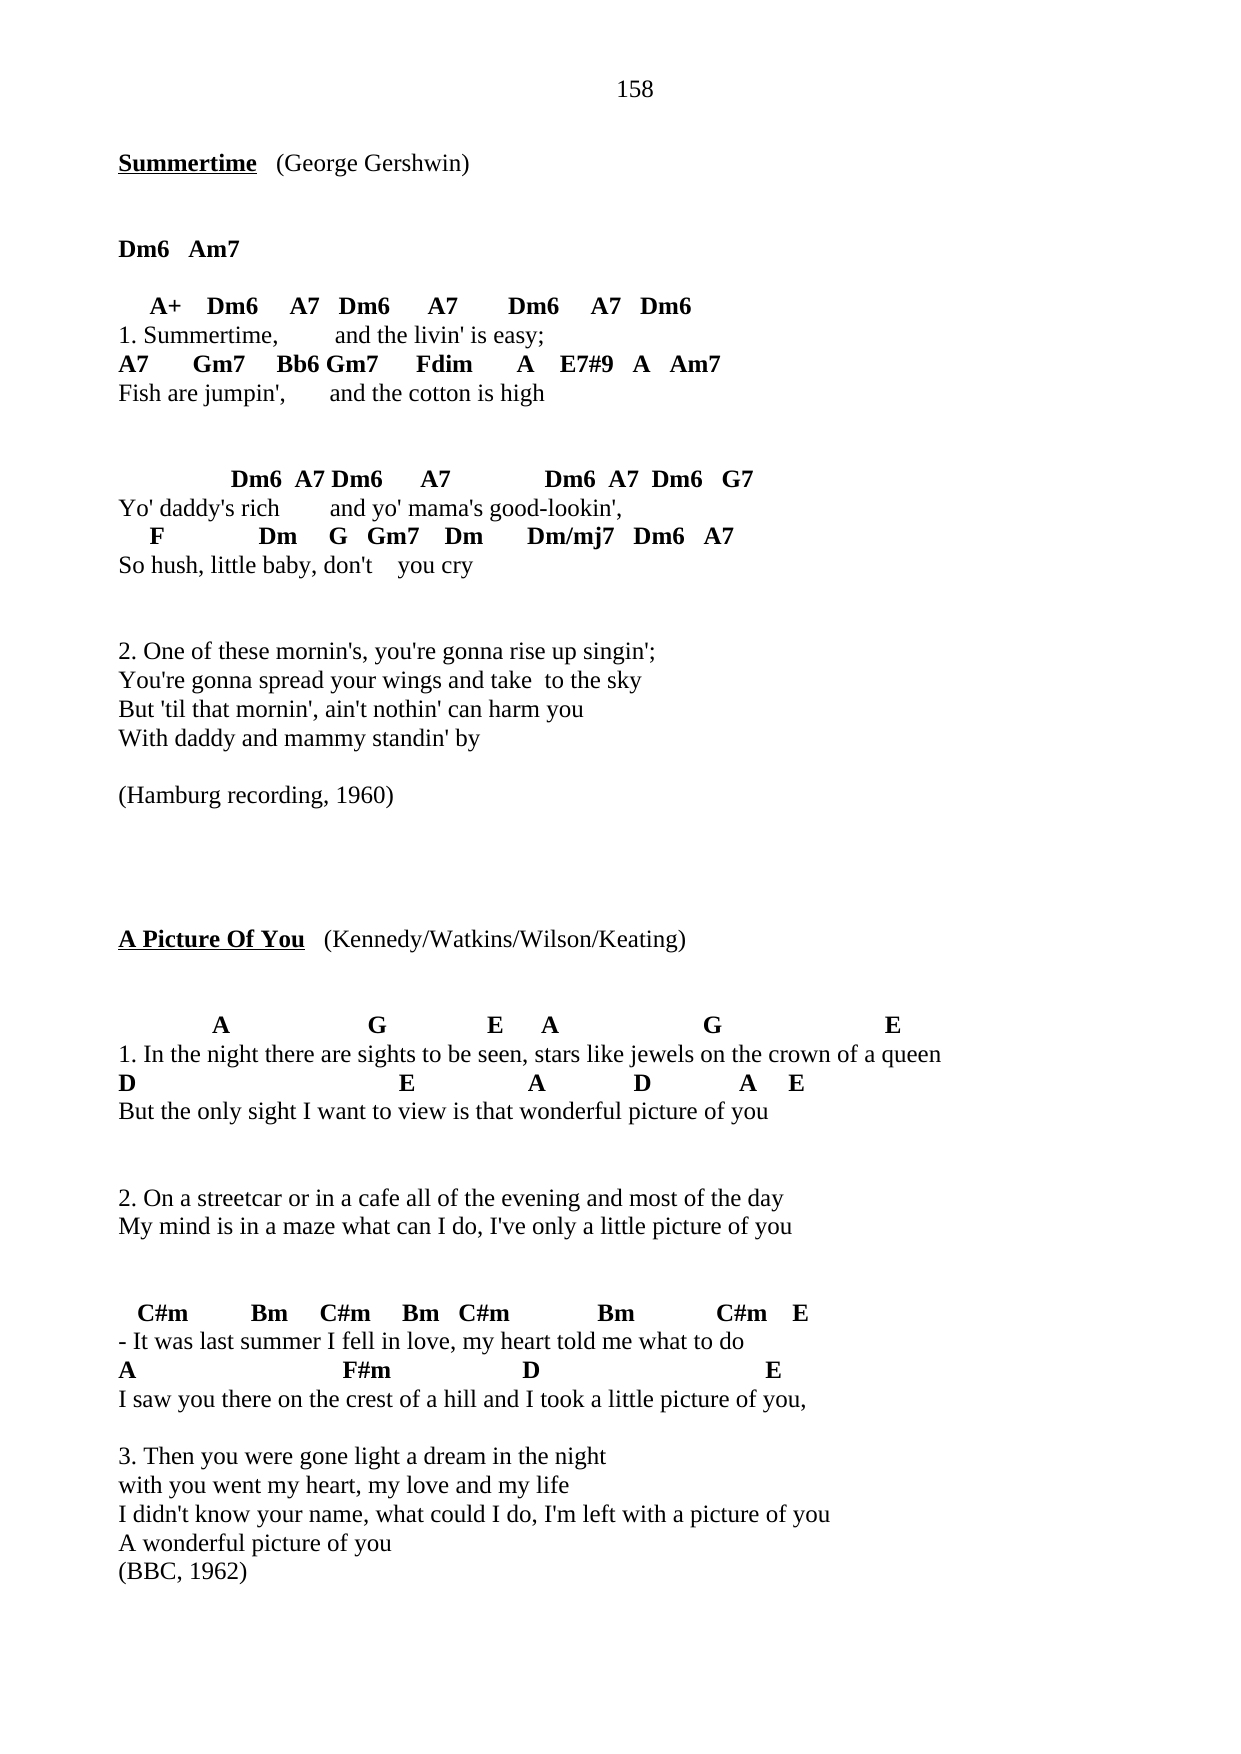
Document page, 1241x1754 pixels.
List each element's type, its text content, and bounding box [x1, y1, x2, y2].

text 2. On a streetcar or in a cafe all of the evening and most of the day My mind is in a maze what can I do, I've only a little picture of you [118, 1125, 1152, 1240]
text Dm6 Am7 [118, 234, 1152, 263]
text A+ Dm6 A7 Dm6 A7 Dm6 A7 Dm6 [118, 291, 1152, 320]
text Summertime (George Gershwin) [118, 148, 1152, 176]
text Yo' daddy's rich and yo' mama's good-lookin', [118, 493, 1152, 521]
text 3. Then you were gone light a dream in the night with you went my heart, my love and my life I didn't know your name, what could I do, I'm left with a picture of you A wonderful picture of you [118, 1413, 1152, 1556]
text F Dm G Gm7 Dm Dm/mj7 Dm6 A7 [118, 521, 1152, 550]
text 1. In the night there are sights to be seen, stars like jewels on the crown of a queen D E A D A E But the only sight I want to view is that wonderful picture of you [118, 1039, 1152, 1125]
text A G E A G E [118, 1010, 1152, 1039]
text (BBC, 1962) [118, 1556, 1152, 1585]
text With daddy and mammy standin' by [118, 723, 1152, 751]
text (Hamburg recording, 1960) [118, 780, 1152, 809]
text Dm6 A7 Dm6 A7 Dm6 A7 Dm6 G7 [118, 464, 1152, 493]
text A Picture Of You (Kennedy/Watkins/Wilson/Keating) [118, 924, 1152, 953]
text C#m Bm C#m Bm C#m Bm C#m E - It was last summer I fell in love, my heart told me what to do A F#m D E I saw you there on the crest of a hill and I took a little picture of you, [118, 1240, 1152, 1413]
text So hush, little baby, don't you cry [118, 550, 1152, 579]
text 1. Summertime, and the livin' is easy; [118, 320, 1152, 349]
text Fish are jumpin', and the cotton is high [118, 378, 1152, 406]
text You're gonna spread your wings and take to the sky [118, 665, 1152, 694]
text A7 Gm7 Bb6 Gm7 Fdim A E7#9 A Am7 [118, 349, 1152, 378]
text 2. One of these mornin's, you're gonna rise up singin'; [118, 636, 1152, 665]
text But 'til that mornin', ain't nothin' can harm you [118, 694, 1152, 723]
